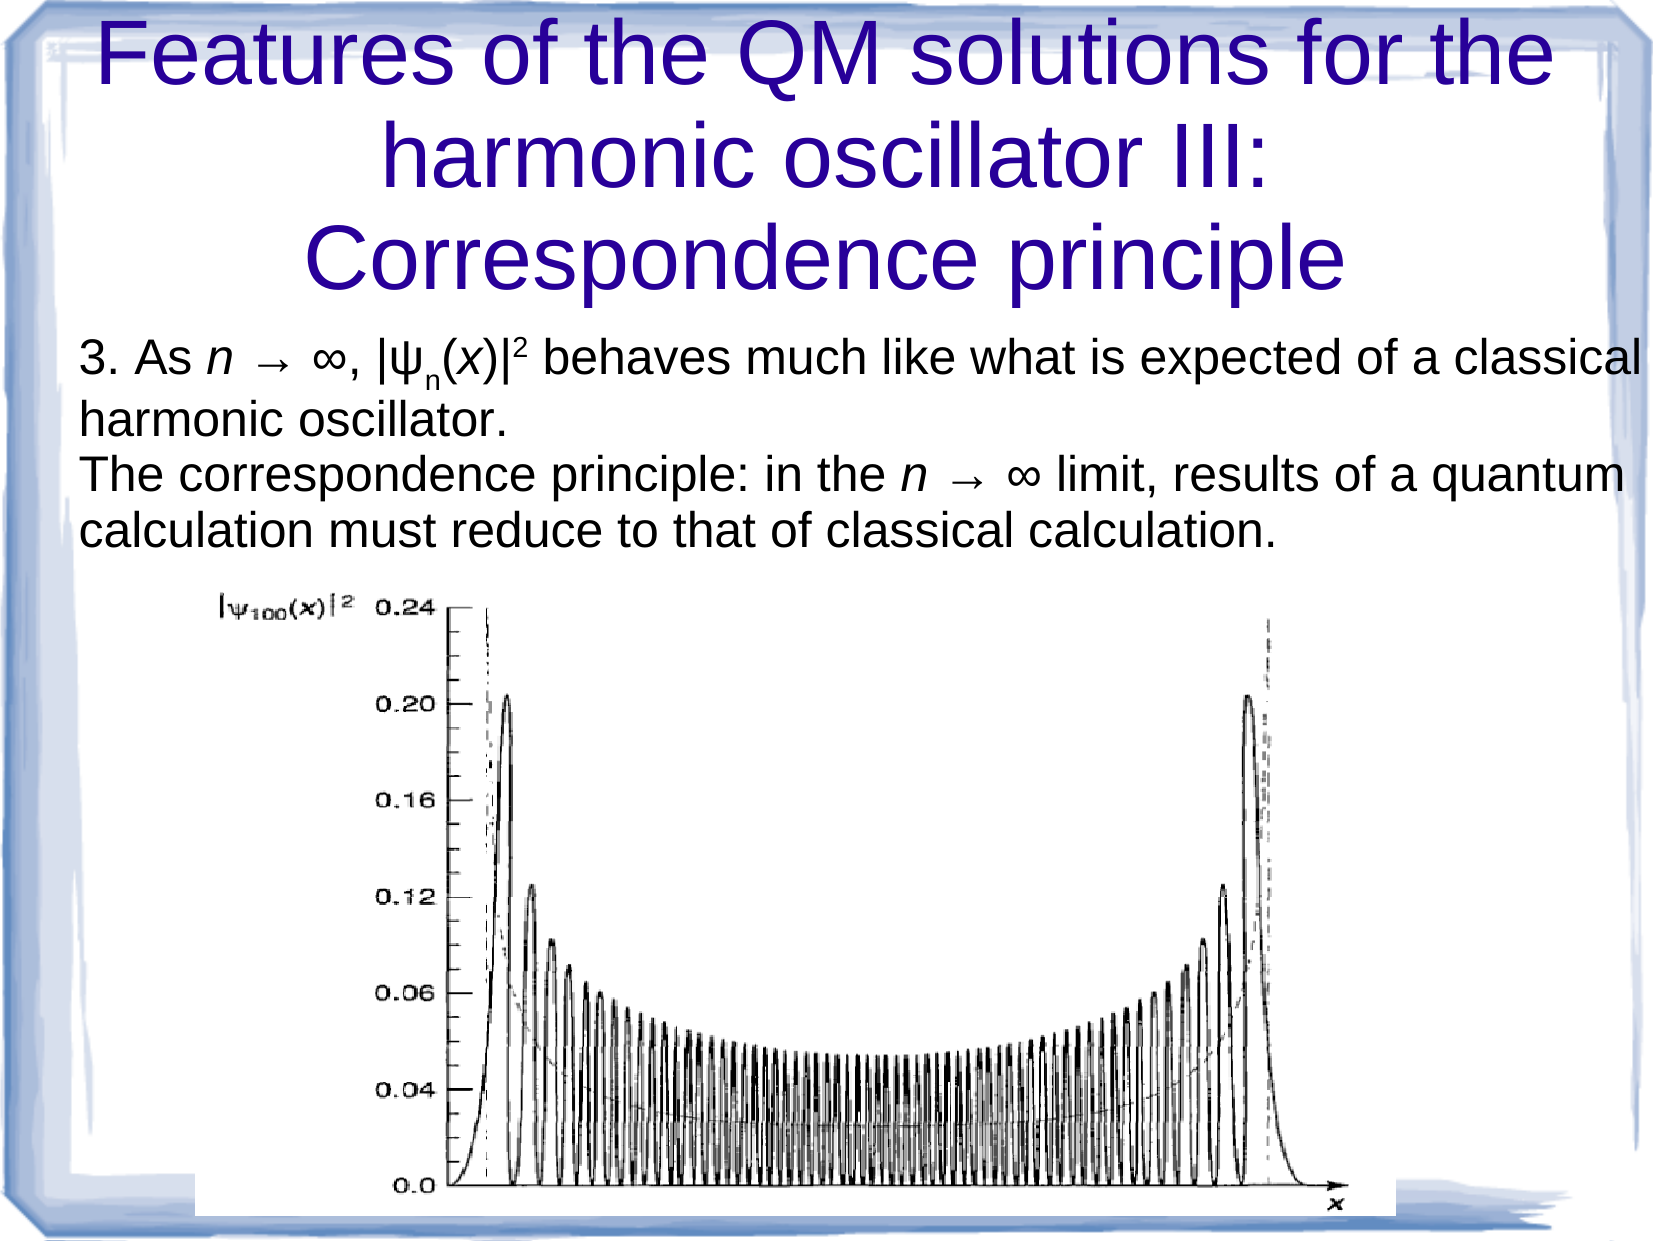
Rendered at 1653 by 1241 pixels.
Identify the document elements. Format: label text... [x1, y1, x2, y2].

text_box 3. As n → ∞, |ψn(x)|2 behaves much like what is expected of a classical harmonic oscillator. The correspondence principle: in the n → ∞ limit, results of a quantum calculation must reduce to that of classical calculation. [63, 316, 1653, 667]
title Features of the QM solutions for the harmonic oscillator III: Correspondence principle [82, 0, 1571, 310]
picture [0, 0, 1653, 1241]
